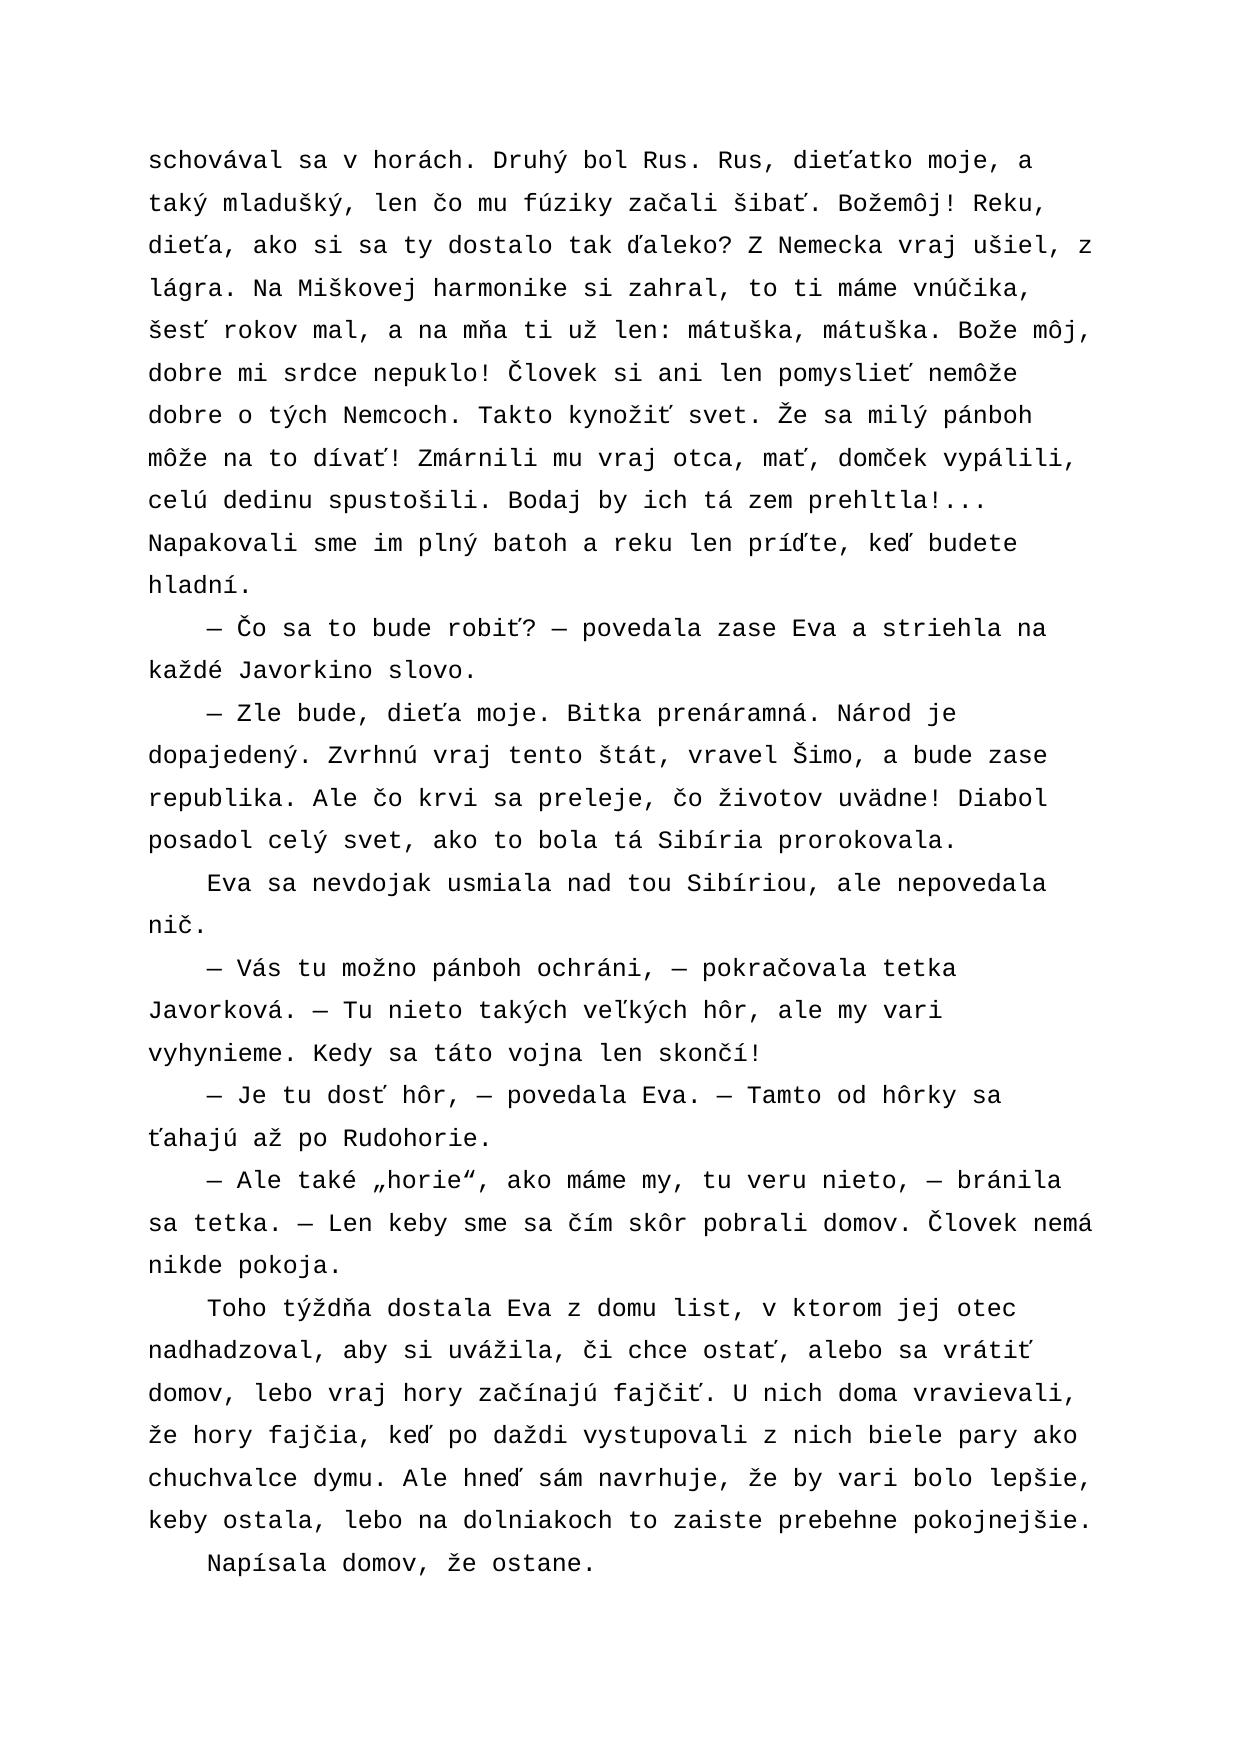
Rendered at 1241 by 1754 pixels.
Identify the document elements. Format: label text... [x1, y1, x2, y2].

text Napísala domov, že ostane. [148, 1550, 1093, 1578]
text — Je tu dosť hôr, — povedala Eva. — Tamto od hôrky sa ťahajú až po Rudohorie. [148, 1083, 1093, 1153]
text Eva sa nevdojak usmiala nad tou Sibíriou, ale nepovedala nič. [148, 870, 1093, 941]
text — Vás tu možno pánboh ochráni, — pokračovala tetka Javorková. — Tu nieto takých veľkých hôr, ale my vari vyhynieme. Kedy sa táto vojna len skončí! [148, 955, 1093, 1068]
text schovával sa v horách. Druhý bol Rus. Rus, dieťatko moje, a taký mladušký, len čo mu fúziky začali šibať. Božemôj! Reku, dieťa, ako si sa ty dostalo tak ďaleko? Z Nemecka vraj ušiel, z lágra. Na Miškovej harmonike si zahral, to ti máme vnúčika, šesť rokov mal, a na mňa ti už len: mátuška, mátuška. Bože môj, dobre mi srdce nepuklo! Človek si ani len pomyslieť nemôže dobre o tých Nemcoch. Takto kynožiť svet. Že sa milý pánboh môže na to dívať! Zmárnili mu vraj otca, mať, domček vypálili, celú dedinu spustošili. Bodaj by ich tá zem prehltla!... Napakovali sme im plný batoh a reku len príďte, keď budete hladní. [148, 148, 1093, 601]
text Toho týždňa dostala Eva z domu list, v ktorom jej otec nadhadzoval, aby si uvážila, či chce ostať, alebo sa vrátiť domov, lebo vraj hory začínajú fajčiť. U nich doma vravievali, že hory fajčia, keď po daždi vystupovali z nich biele pary ako chuchvalce dymu. Ale hneď sám navrhuje, že by vari bolo lepšie, keby ostala, lebo na dolniakoch to zaiste prebehne pokojnejšie. [148, 1295, 1093, 1536]
text — Čo sa to bude robiť? — povedala zase Eva a striehla na každé Javorkino slovo. [148, 615, 1093, 686]
text — Zle bude, dieťa moje. Bitka prenáramná. Národ je dopajedený. Zvrhnú vraj tento štát, vravel Šimo, a bude zase republika. Ale čo krvi sa preleje, čo životov uvädne! Diabol posadol celý svet, ako to bola tá Sibíria prorokovala. [148, 700, 1093, 856]
text — Ale také „horie“, ako máme my, tu veru nieto, — bránila sa tetka. — Len keby sme sa čím skôr pobrali domov. Človek nemá nikde pokoja. [148, 1168, 1093, 1281]
